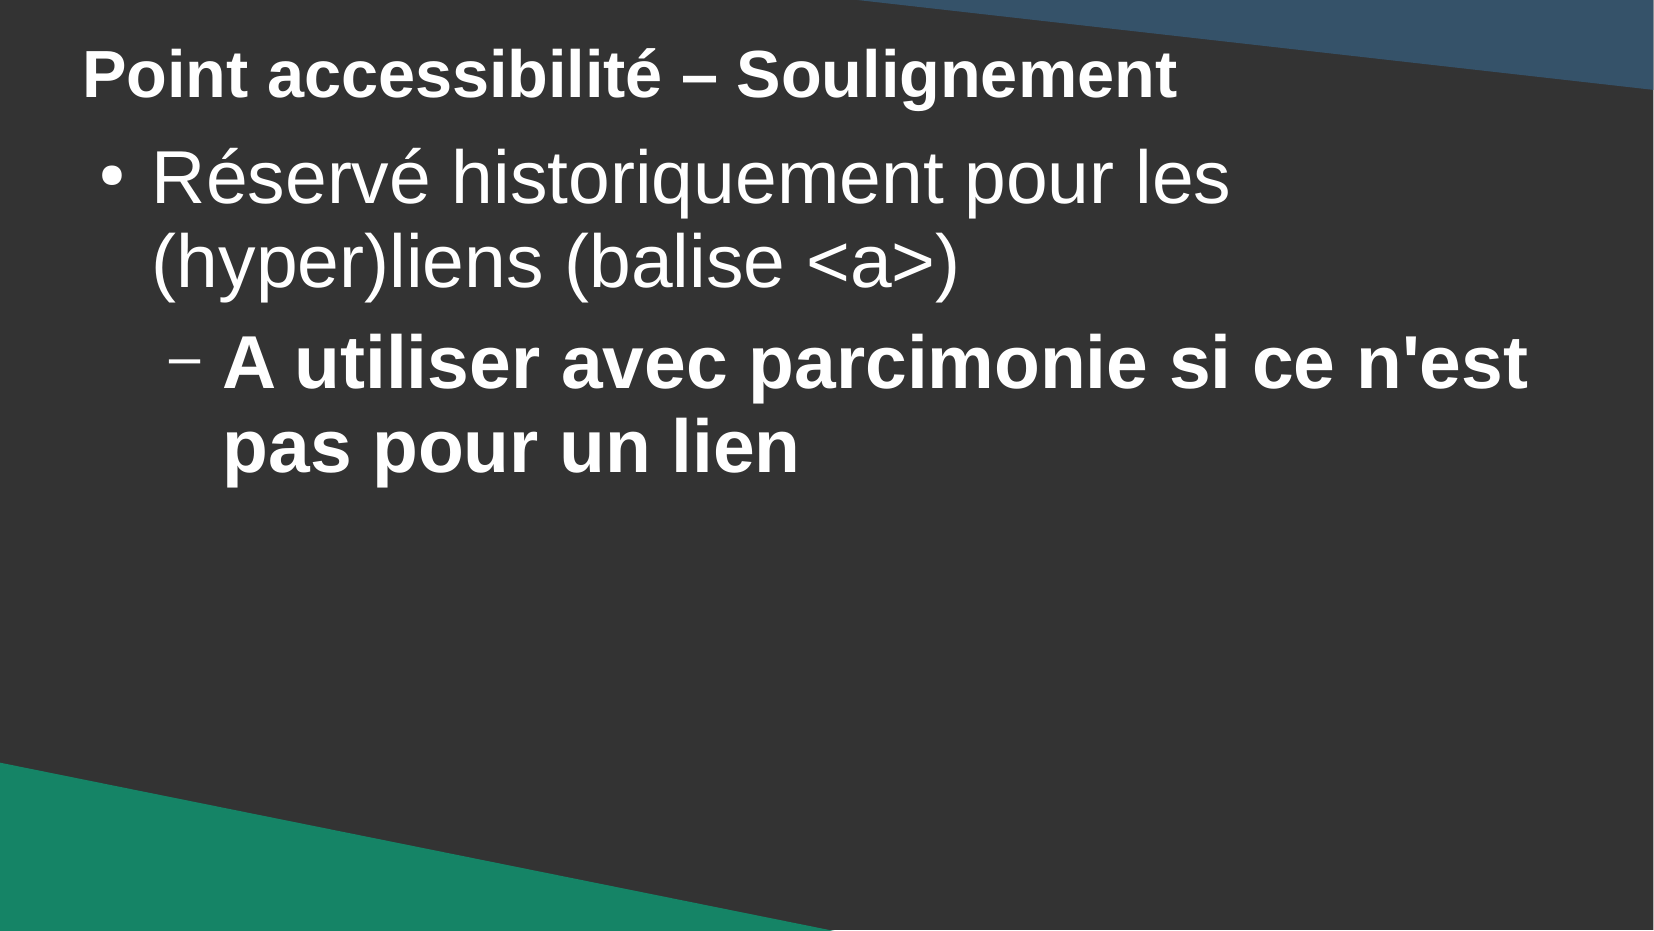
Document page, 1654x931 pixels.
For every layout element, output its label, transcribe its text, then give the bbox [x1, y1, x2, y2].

title Point accessibilité – Soulignement [82, 37, 1571, 122]
list Réservé historiquement pour les (hyper)liens (balise <a>) A utiliser avec parcimonie si ce n'est pas pour un lien [80, 135, 1605, 544]
text_box [0, 762, 835, 931]
text_box [857, 0, 1654, 90]
